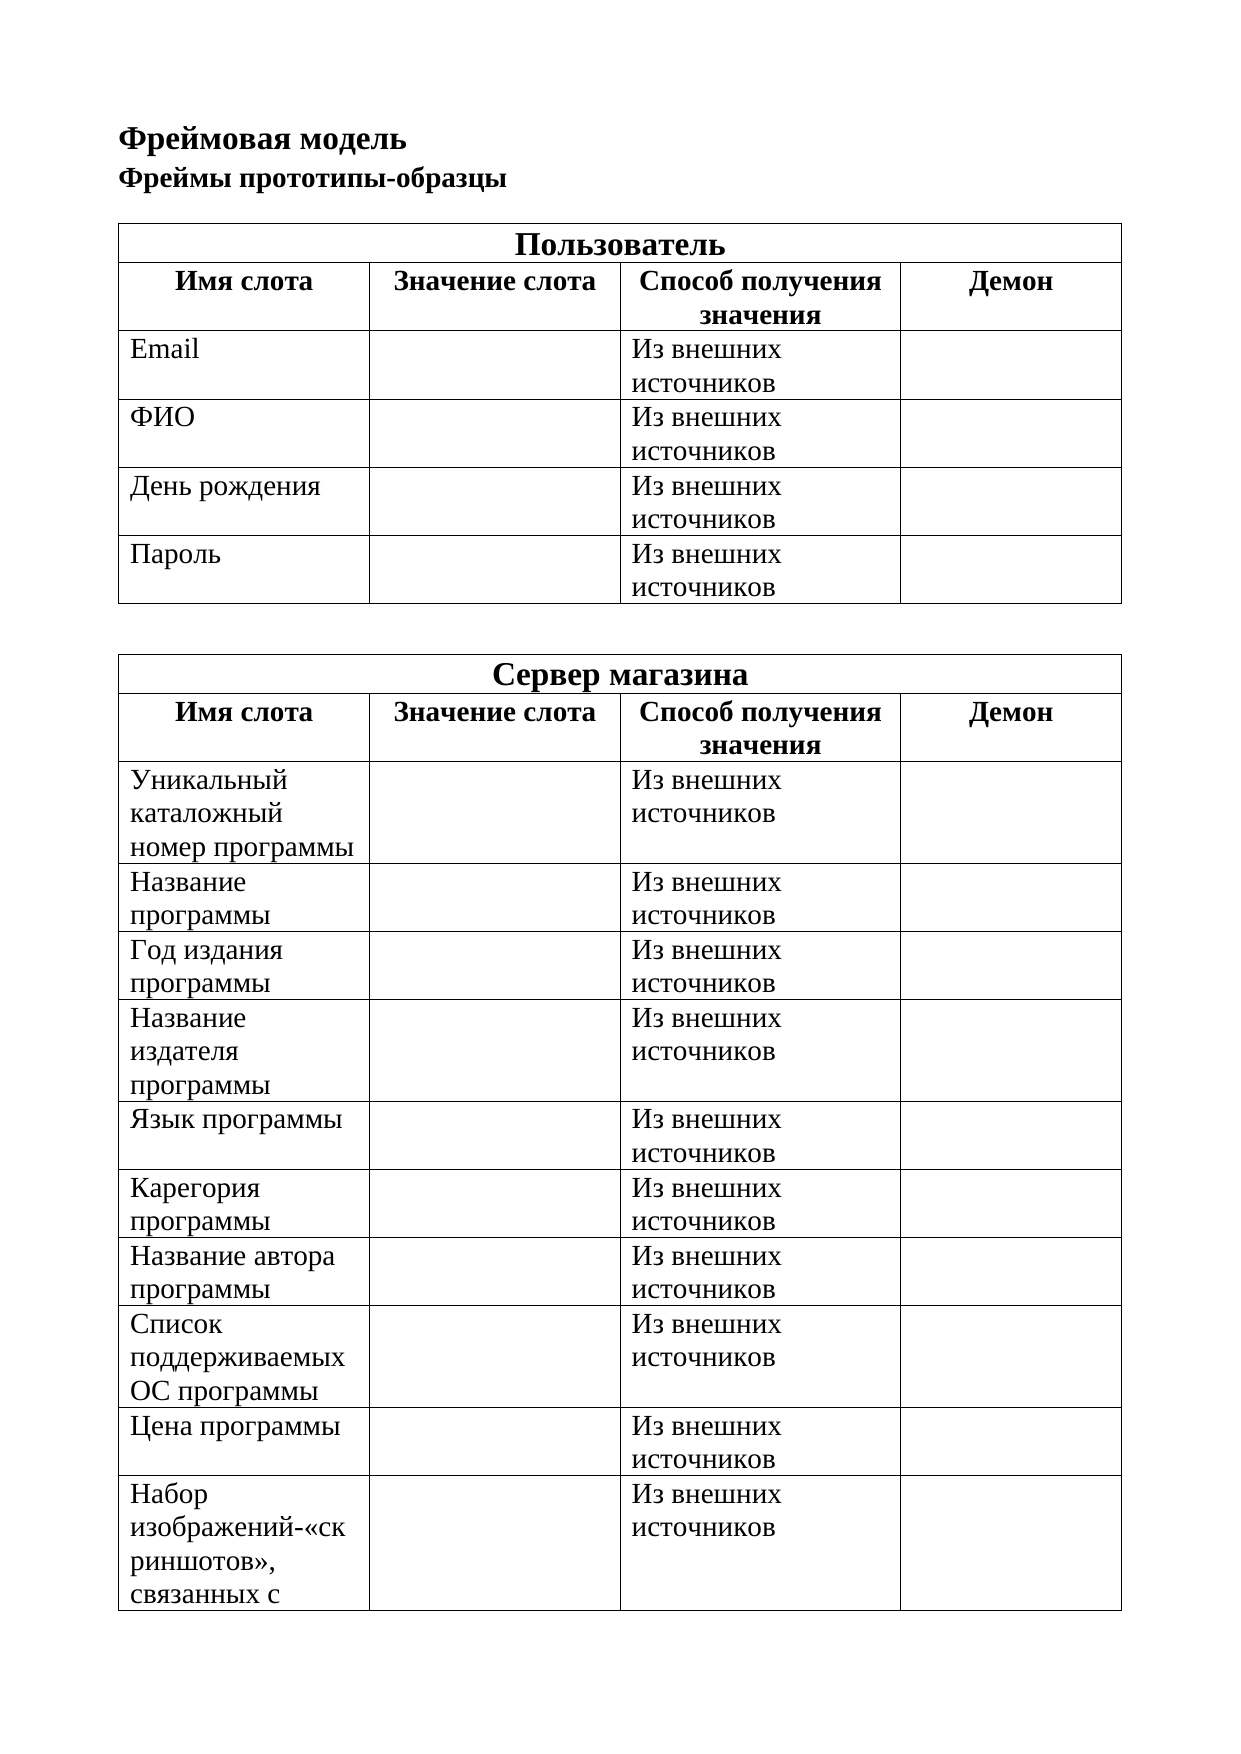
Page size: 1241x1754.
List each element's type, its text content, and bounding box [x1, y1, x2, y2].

table_cell [901, 864, 1121, 931]
table_cell [901, 1000, 1121, 1101]
table_cell Из внешних источников [621, 762, 900, 863]
table_cell Имя слота [119, 694, 369, 761]
table_header Пользователь [119, 224, 1121, 262]
table_cell [901, 400, 1121, 467]
table_cell [370, 400, 620, 467]
table_cell [901, 1306, 1121, 1407]
table_cell [901, 1238, 1121, 1305]
table_cell Способ получения значения [621, 263, 900, 330]
table_cell [901, 1476, 1121, 1610]
table_cell [901, 1170, 1121, 1237]
table_cell Из внешних источников [621, 932, 900, 999]
table_cell Из внешних источников [621, 468, 900, 535]
table_cell Из внешних источников [621, 1238, 900, 1305]
table_cell Из внешних источников [621, 1102, 900, 1169]
subtitle Фреймовая модель [118, 118, 1122, 156]
table_cell Год издания программы [119, 932, 369, 999]
table_cell Значение слота [370, 694, 620, 761]
table_cell День рождения [119, 468, 369, 535]
table_cell Название издателя программы [119, 1000, 369, 1101]
table_cell [370, 1306, 620, 1407]
table_cell Значение слота [370, 263, 620, 330]
table_cell Список поддерживаемых ОС программы [119, 1306, 369, 1407]
table_cell Карегория программы [119, 1170, 369, 1237]
table_cell Пароль [119, 536, 369, 603]
table_cell [370, 932, 620, 999]
table_cell [901, 1102, 1121, 1169]
table_cell [901, 1408, 1121, 1475]
table_cell Название автора программы [119, 1238, 369, 1305]
table_cell Демон [901, 263, 1121, 330]
table_cell [370, 468, 620, 535]
table_cell [901, 762, 1121, 863]
table_cell Email [119, 331, 369, 398]
table_cell Из внешних источников [621, 1306, 900, 1407]
table_cell Из внешних источников [621, 1476, 900, 1610]
table_cell Из внешних источников [621, 536, 900, 603]
table_cell [370, 1476, 620, 1610]
table_cell Название программы [119, 864, 369, 931]
table_cell [370, 1170, 620, 1237]
table_cell [370, 536, 620, 603]
subtitle Фреймы прототипы-образцы [118, 161, 1122, 194]
table_cell Из внешних источников [621, 1170, 900, 1237]
table_header Сервер магазина [119, 655, 1121, 693]
table_cell [370, 1102, 620, 1169]
table_cell Из внешних источников [621, 400, 900, 467]
table_cell [370, 1000, 620, 1101]
table_cell Из внешних источников [621, 331, 900, 398]
table_cell Демон [901, 694, 1121, 761]
table_cell [370, 1408, 620, 1475]
table_cell [370, 1238, 620, 1305]
table_cell Уникальный каталожный номер программы [119, 762, 369, 863]
table_cell ФИО [119, 400, 369, 467]
table_cell Язык программы [119, 1102, 369, 1169]
table_cell Имя слота [119, 263, 369, 330]
table_cell [370, 762, 620, 863]
table_cell Из внешних источников [621, 1408, 900, 1475]
table_cell [370, 864, 620, 931]
table_cell [901, 468, 1121, 535]
table_cell [901, 932, 1121, 999]
table_cell Способ получения значения [621, 694, 900, 761]
table_cell Набор изображений-«скриншотов», связанных с [119, 1476, 369, 1610]
table_cell Из внешних источников [621, 864, 900, 931]
table_cell Из внешних источников [621, 1000, 900, 1101]
table_cell [370, 331, 620, 398]
table_cell Цена программы [119, 1408, 369, 1475]
table_cell [901, 536, 1121, 603]
table_cell [901, 331, 1121, 398]
